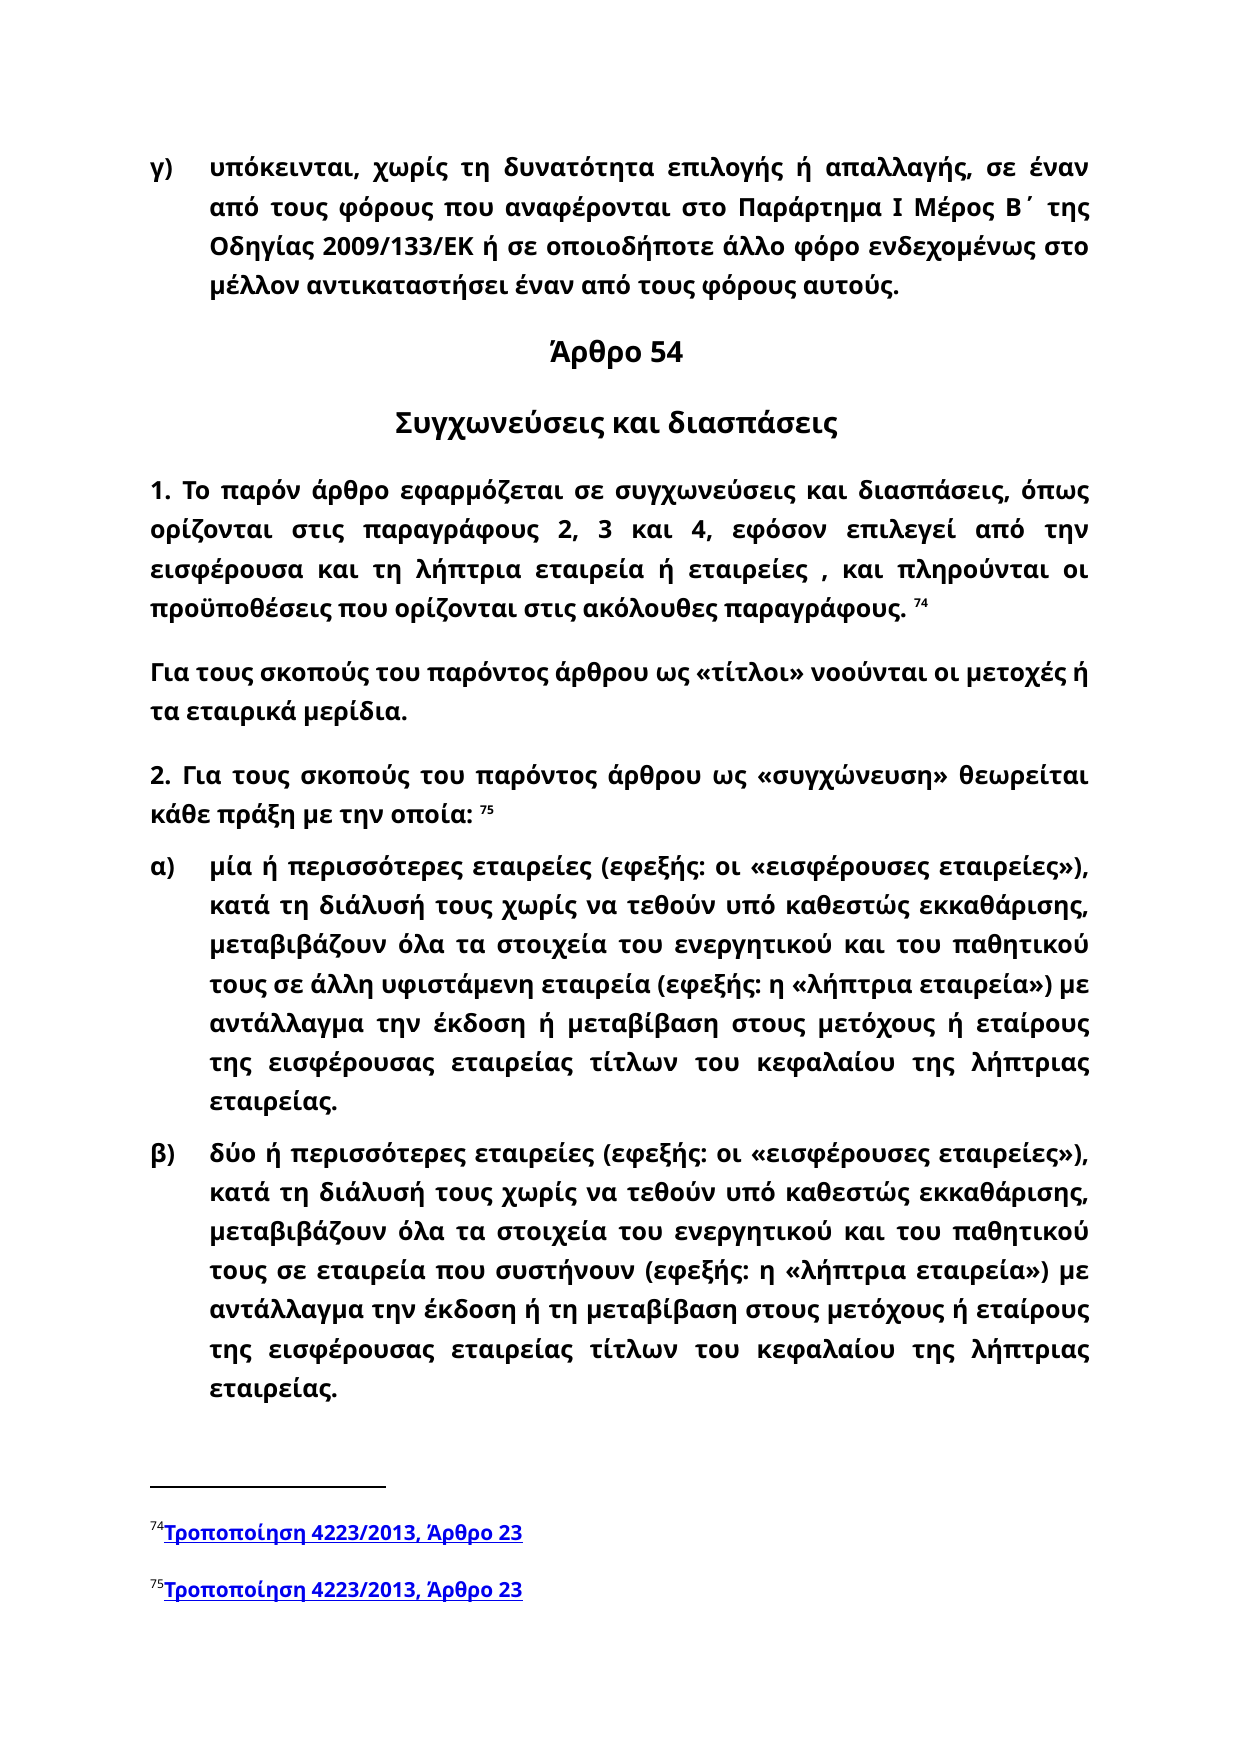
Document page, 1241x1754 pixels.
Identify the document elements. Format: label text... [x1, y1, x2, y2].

text 2. Για τους σκοπούς του παρόντος άρθρου ως «συγχώνευση» θεωρείται κάθε πράξη με την οποία: [150, 758, 1090, 831]
list γ) υπόκεινται, χωρίς τη δυνατότητα επιλογής ή απαλλαγής, σε έναν από τους φόρους που αναφέρονται στο Παράρτημα Ι Μέρος Β΄ της Οδηγίας 2009/133/ΕΚ ή σε οποιοδήποτε άλλο φόρο ενδεχομένως στο μέλλον αντικαταστήσει έναν από τους φόρους αυτούς. [150, 150, 1090, 302]
text 1. Το παρόν άρθρο εφαρμόζεται σε συγχωνεύσεις και διασπάσεις, όπως ορίζονται στις παραγράφους 2, 3 και 4, εφόσον επιλεγεί από την εισφέρουσα και τη λήπτρια εταιρεία ή εταιρείες , και πληρούνται οι προϋποθέσεις που ορίζονται στις ακόλουθες παραγράφους. [150, 473, 1090, 624]
text Τροποποίηση 4223/2013, Άρθρο 23 [150, 1576, 1090, 1604]
subtitle Άρθρο 54 [150, 332, 1090, 371]
text Τροποποίηση 4223/2013, Άρθρο 23 [150, 1518, 1090, 1546]
subtitle Συγχωνεύσεις και διασπάσεις [150, 402, 1090, 442]
list α) μία ή περισσότερες εταιρείες (εφεξής: οι «εισφέρουσες εταιρείες»), κατά τη διάλυσή τους χωρίς να τεθούν υπό καθεστώς εκκαθάρισης, μεταβιβάζουν όλα τα στοιχεία του ενεργητικού και του παθητικού τους σε άλλη υφιστάμενη εταιρεία (εφεξής: η «λήπτρια εταιρεία») με αντάλλαγμα την έκδοση ή μεταβίβαση στους μετόχους ή εταίρους της εισφέρουσας εταιρείας τίτλων του κεφαλαίου της λήπτριας εταιρείας. [150, 849, 1090, 1118]
list β) δύο ή περισσότερες εταιρείες (εφεξής: οι «εισφέρουσες εταιρείες»), κατά τη διάλυσή τους χωρίς να τεθούν υπό καθεστώς εκκαθάρισης, μεταβιβάζουν όλα τα στοιχεία του ενεργητικού και του παθητικού τους σε εταιρεία που συστήνουν (εφεξής: η «λήπτρια εταιρεία») με αντάλλαγμα την έκδοση ή τη μεταβίβαση στους μετόχους ή εταίρους της εισφέρουσας εταιρείας τίτλων του κεφαλαίου της λήπτριας εταιρείας. [150, 1135, 1090, 1404]
text Για τους σκοπούς του παρόντος άρθρου ως «τίτλοι» νοούνται οι μετοχές ή τα εταιρικά μερίδια. [150, 654, 1090, 728]
